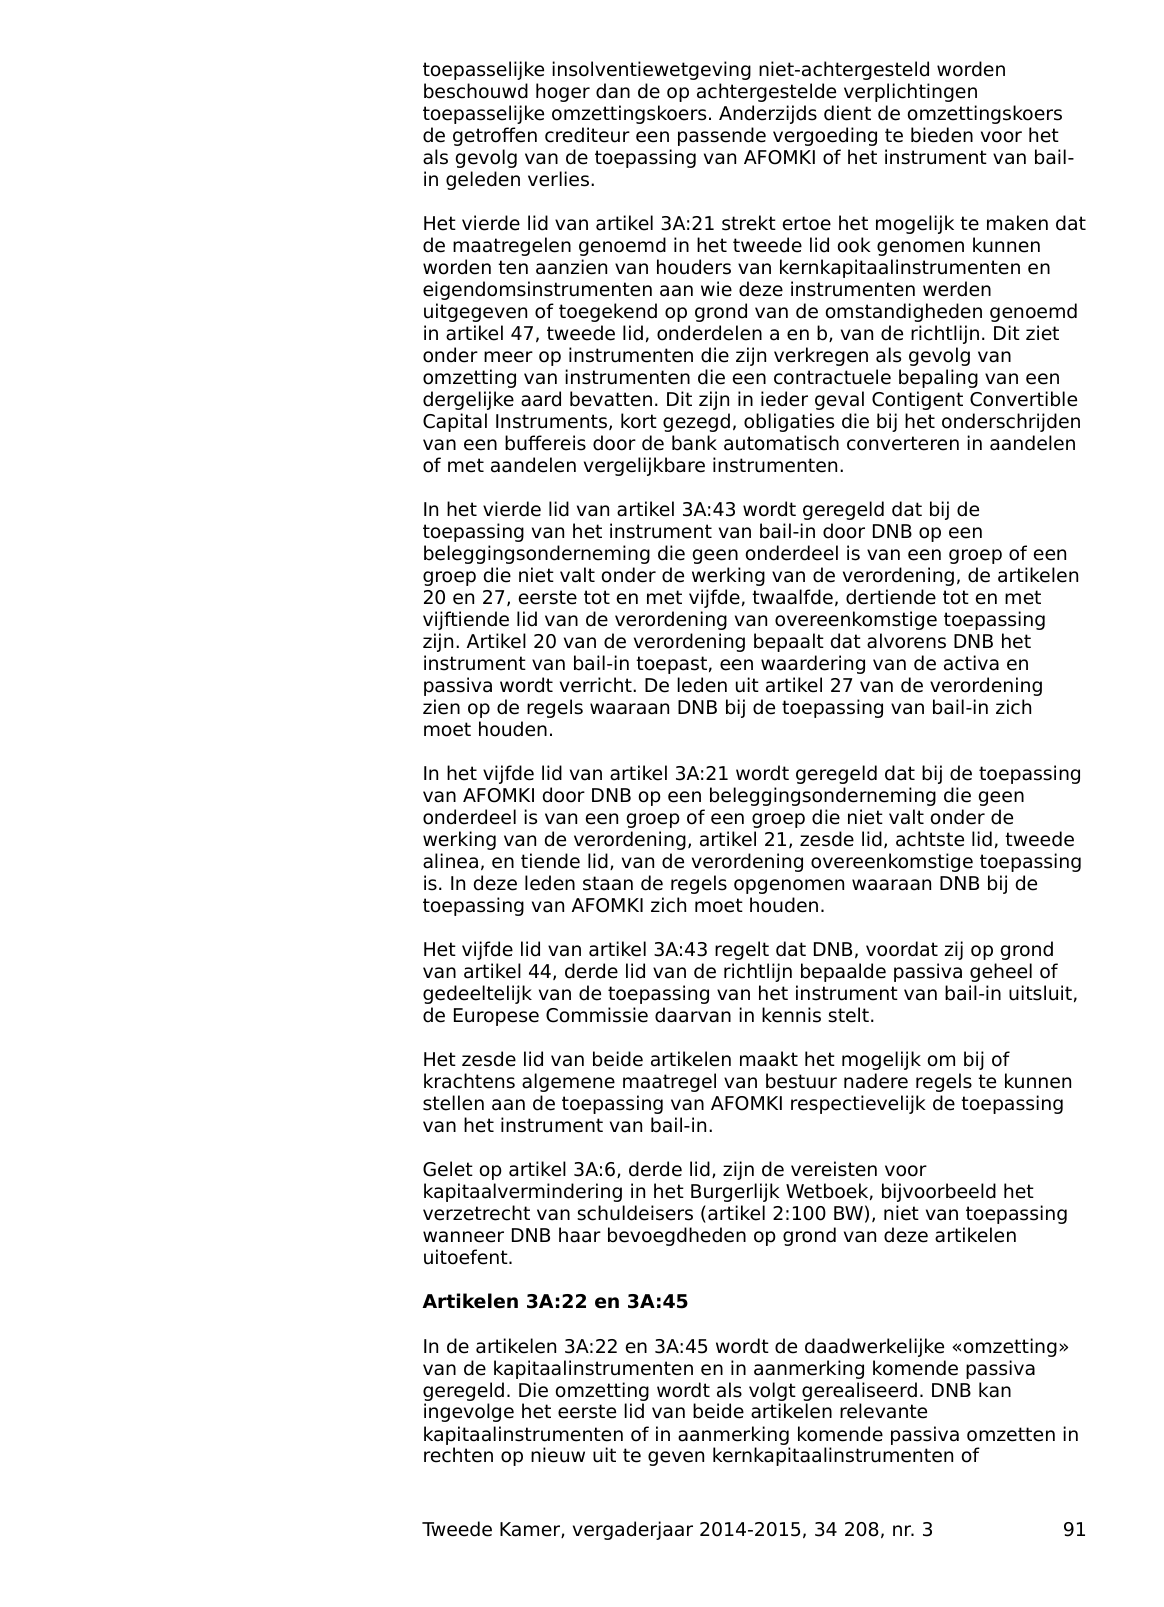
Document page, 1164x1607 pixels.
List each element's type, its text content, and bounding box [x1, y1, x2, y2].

subtitle Artikelen 3A:22 en 3A:45 [422, 1291, 1087, 1313]
text In het vierde lid van artikel 3A:43 wordt geregeld dat bij de toepassing van het instrument van bail-in door DNB op een beleggingsonderneming die geen onderdeel is van een groep of een groep die niet valt onder de werking van de verordening, de artikelen 20 en 27, eerste tot en met vijfde, twaalfde, dertiende tot en met vijftiende lid van de verordening van overeenkomstige toepassing zijn. Artikel 20 van de verordening bepaalt dat alvorens DNB het instrument van bail-in toepast, een waardering van de activa en passiva wordt verricht. De leden uit artikel 27 van de verordening zien op de regels waaraan DNB bij de toepassing van bail-in zich moet houden. [422, 499, 1087, 741]
text In het vijfde lid van artikel 3A:21 wordt geregeld dat bij de toepassing van AFOMKI door DNB op een beleggingsonderneming die geen onderdeel is van een groep of een groep die niet valt onder de werking van de verordening, artikel 21, zesde lid, achtste lid, tweede alinea, en tiende lid, van de verordening overeenkomstige toepassing is. In deze leden staan de regels opgenomen waaraan DNB bij de toepassing van AFOMKI zich moet houden. [422, 763, 1087, 917]
text Het vijfde lid van artikel 3A:43 regelt dat DNB, voordat zij op grond van artikel 44, derde lid van de richtlijn bepaalde passiva geheel of gedeeltelijk van de toepassing van het instrument van bail-in uitsluit, de Europese Commissie daarvan in kennis stelt. [422, 939, 1087, 1027]
text Gelet op artikel 3A:6, derde lid, zijn de vereisten voor kapitaalvermindering in het Burgerlijk Wetboek, bijvoorbeeld het verzetrecht van schuldeisers (artikel 2:100 BW), niet van toepassing wanneer DNB haar bevoegdheden op grond van deze artikelen uitoefent. [422, 1159, 1087, 1269]
text toepasselijke insolventiewetgeving niet-achtergesteld worden beschouwd hoger dan de op achtergestelde verplichtingen toepasselijke omzettingskoers. Anderzijds dient de omzettingskoers de getroffen crediteur een passende vergoeding te bieden voor het als gevolg van de toepassing van AFOMKI of het instrument van bail-in geleden verlies. [422, 59, 1087, 191]
text Het zesde lid van beide artikelen maakt het mogelijk om bij of krachtens algemene maatregel van bestuur nadere regels te kunnen stellen aan de toepassing van AFOMKI respectievelijk de toepassing van het instrument van bail-in. [422, 1049, 1087, 1137]
text Het vierde lid van artikel 3A:21 strekt ertoe het mogelijk te maken dat de maatregelen genoemd in het tweede lid ook genomen kunnen worden ten aanzien van houders van kernkapitaalinstrumenten en eigendomsinstrumenten aan wie deze instrumenten werden uitgegeven of toegekend op grond van de omstandigheden genoemd in artikel 47, tweede lid, onderdelen a en b, van de richtlijn. Dit ziet onder meer op instrumenten die zijn verkregen als gevolg van omzetting van instrumenten die een contractuele bepaling van een dergelijke aard bevatten. Dit zijn in ieder geval Contigent Convertible Capital Instruments, kort gezegd, obligaties die bij het onderschrijden van een buffereis door de bank automatisch converteren in aandelen of met aandelen vergelijkbare instrumenten. [422, 213, 1087, 477]
text In de artikelen 3A:22 en 3A:45 wordt de daadwerkelijke «omzetting» van de kapitaalinstrumenten en in aanmerking komende passiva geregeld. Die omzetting wordt als volgt gerealiseerd. DNB kan ingevolge het eerste lid van beide artikelen relevante kapitaalinstrumenten of in aanmerking komende passiva omzetten in rechten op nieuw uit te geven kernkapitaalinstrumenten of [422, 1336, 1087, 1467]
